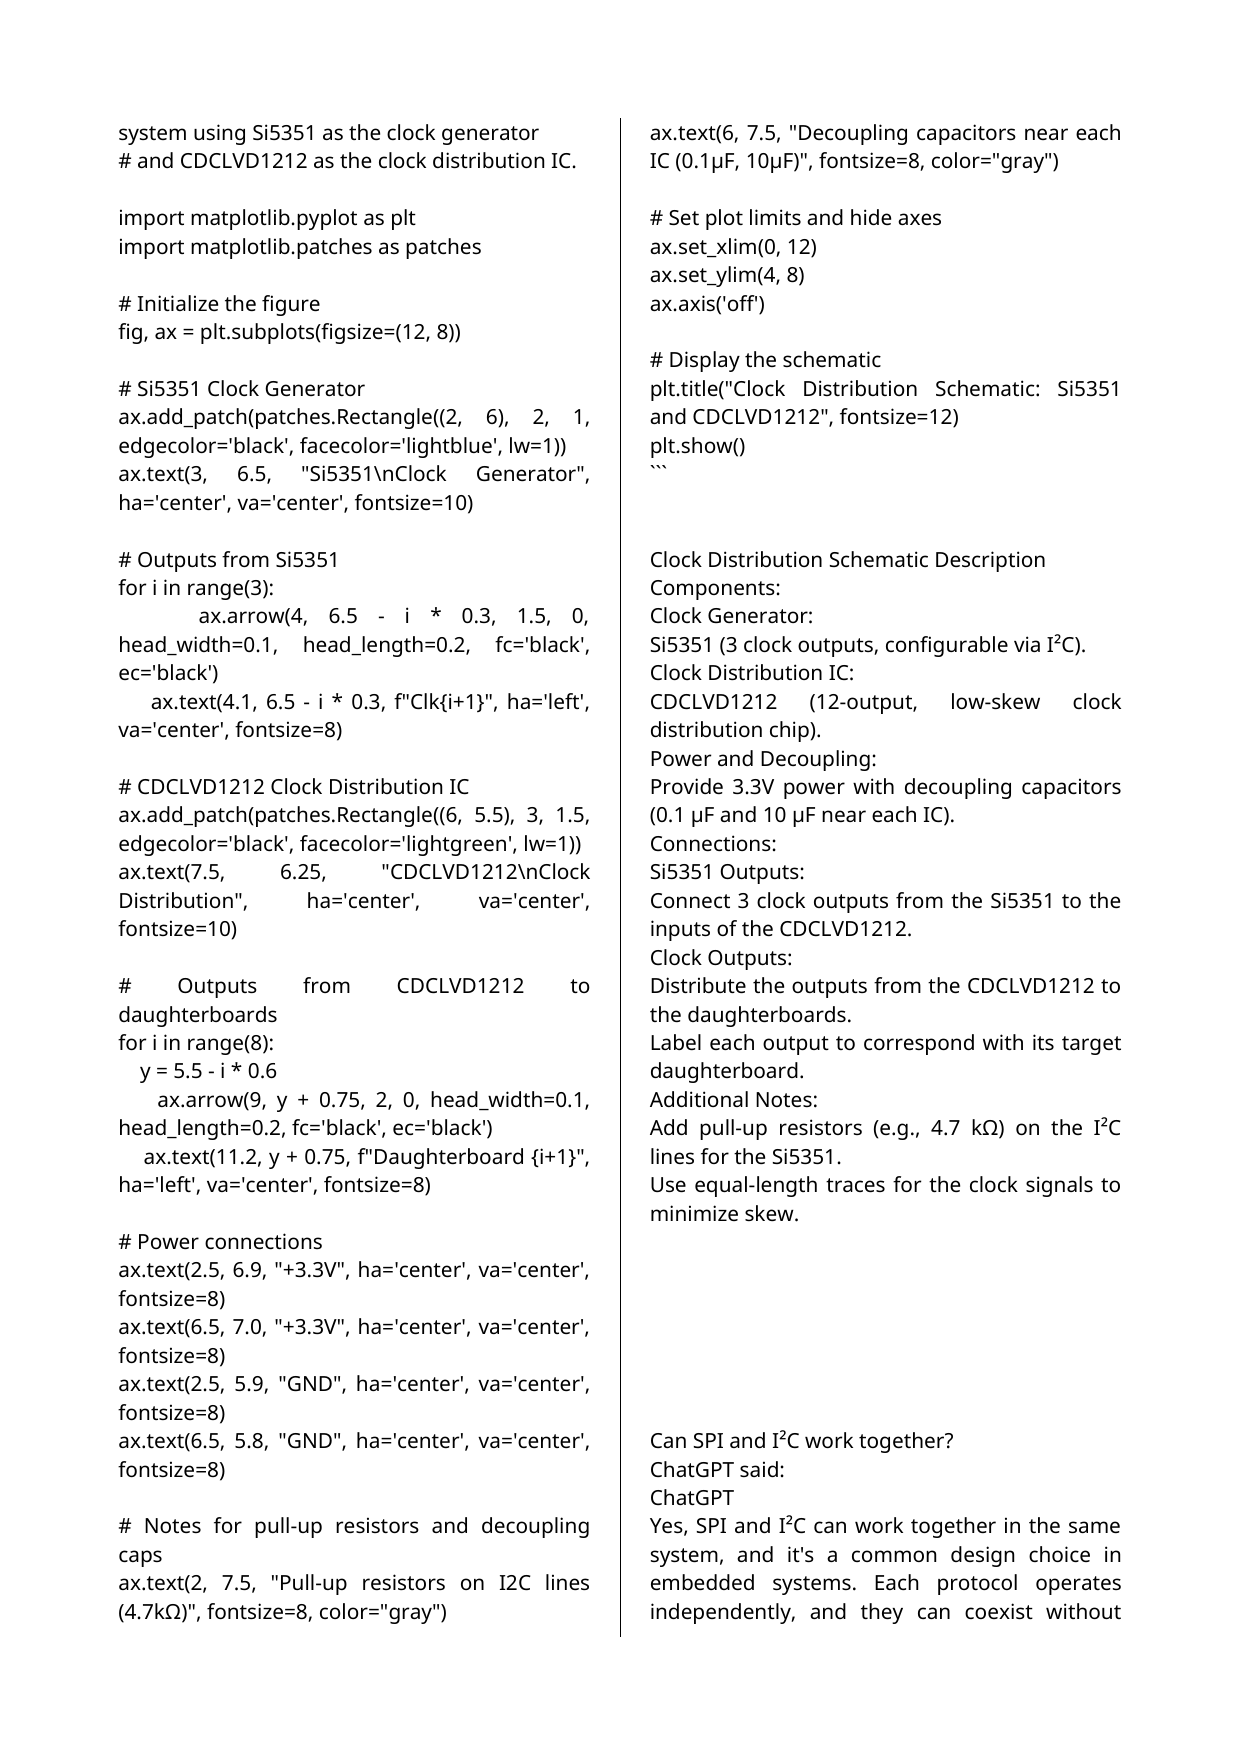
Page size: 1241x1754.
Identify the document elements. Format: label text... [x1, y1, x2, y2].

text fig, ax = plt.subplots(figsize=(12, 8)) [118, 317, 591, 346]
text ax.add_patch(patches.Rectangle((6, 5.5), 3, 1.5, edgecolor='black', facecolor='lightgreen', lw=1)) [118, 801, 591, 857]
text Additional Notes: [649, 1085, 1122, 1113]
text ax.text(2, 7.5, "Pull-up resistors on I2C lines (4.7kΩ)", fontsize=8, color="gray") [118, 1568, 591, 1625]
text for i in range(8): [118, 1028, 591, 1057]
text CDCLVD1212 (12-output, low-skew clock distribution chip). [649, 687, 1122, 744]
text # Power connections [118, 1227, 591, 1256]
text import matplotlib.patches as patches [118, 232, 591, 260]
text Use equal-length traces for the clock signals to minimize skew. [649, 1170, 1122, 1227]
text plt.title("Clock Distribution Schematic: Si5351 and CDCLVD1212", fontsize=12) [649, 374, 1122, 431]
text import matplotlib.pyplot as plt [118, 203, 591, 232]
text # Initialize the figure [118, 289, 591, 317]
text plt.show() [649, 431, 1122, 459]
text # Outputs from Si5351 [118, 545, 591, 573]
text system using Si5351 as the clock generator [118, 118, 591, 147]
text ax.arrow(4, 6.5 - i * 0.3, 1.5, 0, head_width=0.1, head_length=0.2, fc='black', ec='black') [118, 602, 591, 687]
text Yes, SPI and I²C can work together in the same system, and it's a common design choice in embedded systems. Each protocol operates independently, and they can coexist without [649, 1512, 1122, 1625]
text Add pull-up resistors (e.g., 4.7 kΩ) on the I²C lines for the Si5351. [649, 1113, 1122, 1170]
text ax.text(6.5, 7.0, "+3.3V", ha='center', va='center', fontsize=8) [118, 1312, 591, 1369]
text ax.arrow(9, y + 0.75, 2, 0, head_width=0.1, head_length=0.2, fc='black', ec='black') [118, 1085, 591, 1142]
text Provide 3.3V power with decoupling capacitors (0.1 µF and 10 µF near each IC). [649, 772, 1122, 829]
text ax.text(6, 7.5, "Decoupling capacitors near each IC (0.1µF, 10µF)", fontsize=8, color="gray") [649, 118, 1122, 175]
text for i in range(3): [118, 573, 591, 602]
text ax.set_xlim(0, 12) [649, 232, 1122, 260]
text ax.text(7.5, 6.25, "CDCLVD1212\nClock Distribution", ha='center', va='center', fontsize=10) [118, 857, 591, 943]
text Clock Distribution IC: [649, 658, 1122, 687]
text Connections: [649, 829, 1122, 857]
text Distribute the outputs from the CDCLVD1212 to the daughterboards. [649, 971, 1122, 1028]
text Si5351 (3 clock outputs, configurable via I²C). [649, 630, 1122, 658]
text # Si5351 Clock Generator [118, 374, 591, 402]
text ax.text(11.2, y + 0.75, f"Daughterboard {i+1}", ha='left', va='center', fontsize=8) [118, 1142, 591, 1199]
text ax.text(2.5, 6.9, "+3.3V", ha='center', va='center', fontsize=8) [118, 1256, 591, 1312]
text ax.text(4.1, 6.5 - i * 0.3, f"Clk{i+1}", ha='left', va='center', fontsize=8) [118, 687, 591, 744]
text Power and Decoupling: [649, 744, 1122, 772]
text Si5351 Outputs: [649, 857, 1122, 886]
text # Display the schematic [649, 346, 1122, 374]
text ax.axis('off') [649, 289, 1122, 317]
text ax.set_ylim(4, 8) [649, 260, 1122, 289]
text ax.text(3, 6.5, "Si5351\nClock Generator", ha='center', va='center', fontsize=10) [118, 459, 591, 516]
text # Notes for pull-up resistors and decoupling caps [118, 1512, 591, 1568]
text ax.text(6.5, 5.8, "GND", ha='center', va='center', fontsize=8) [118, 1426, 591, 1483]
text Components: [649, 573, 1122, 602]
text Clock Distribution Schematic Description [649, 545, 1122, 573]
text # Set plot limits and hide axes [649, 203, 1122, 232]
text ``` [649, 459, 1122, 488]
text ax.add_patch(patches.Rectangle((2, 6), 2, 1, edgecolor='black', facecolor='lightblue', lw=1)) [118, 402, 591, 459]
text y = 5.5 - i * 0.6 [118, 1057, 591, 1085]
text Can SPI and I²C work together? [649, 1426, 1122, 1455]
text ChatGPT [649, 1483, 1122, 1512]
text Connect 3 clock outputs from the Si5351 to the inputs of the CDCLVD1212. [649, 886, 1122, 943]
text ChatGPT said: [649, 1455, 1122, 1483]
text ax.text(2.5, 5.9, "GND", ha='center', va='center', fontsize=8) [118, 1369, 591, 1426]
text # and CDCLVD1212 as the clock distribution IC. [118, 147, 591, 175]
text Clock Generator: [649, 602, 1122, 630]
text Clock Outputs: [649, 943, 1122, 971]
text # Outputs from CDCLVD1212 to daughterboards [118, 971, 591, 1028]
text # CDCLVD1212 Clock Distribution IC [118, 772, 591, 801]
text Label each output to correspond with its target daughterboard. [649, 1028, 1122, 1085]
